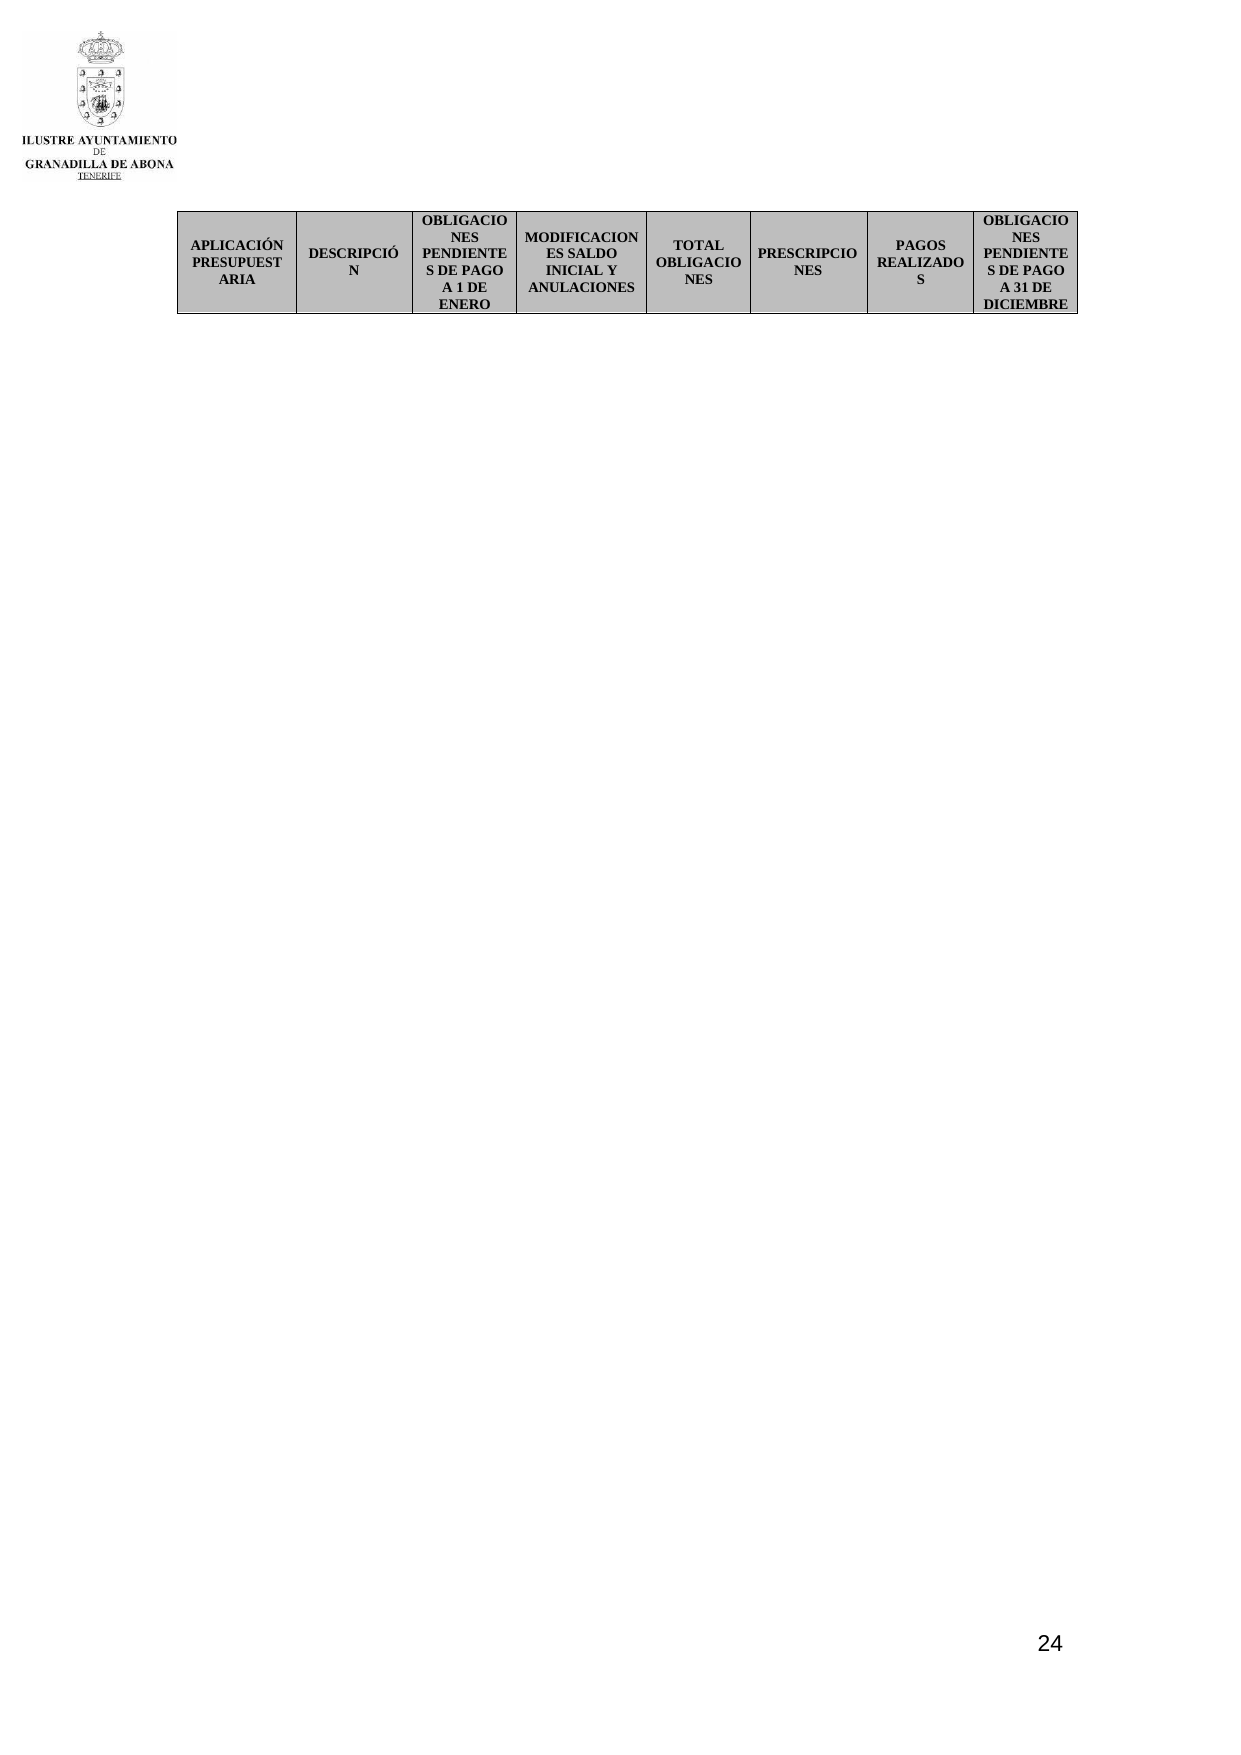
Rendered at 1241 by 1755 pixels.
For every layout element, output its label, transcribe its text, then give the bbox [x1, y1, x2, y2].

table_header OBLIGACIO NES PENDIENTE S DE PAGO A 31 DE DICIEMBRE [974, 212, 1077, 312]
table_header MODIFICACION ES SALDO INICIAL Y ANULACIONES [517, 212, 646, 312]
table_header DESCRIPCIÓ N [297, 212, 412, 312]
table_header PAGOS REALIZADO S [868, 212, 973, 312]
table_header OBLIGACIO NES PENDIENTE S DE PAGO A 1 DE ENERO [413, 212, 516, 312]
table_header TOTAL OBLIGACIO NES [647, 212, 750, 312]
table_header PRESCRIPCIO NES [751, 212, 867, 312]
table_header APLICACIÓN PRESUPUEST ARIA [178, 212, 296, 312]
